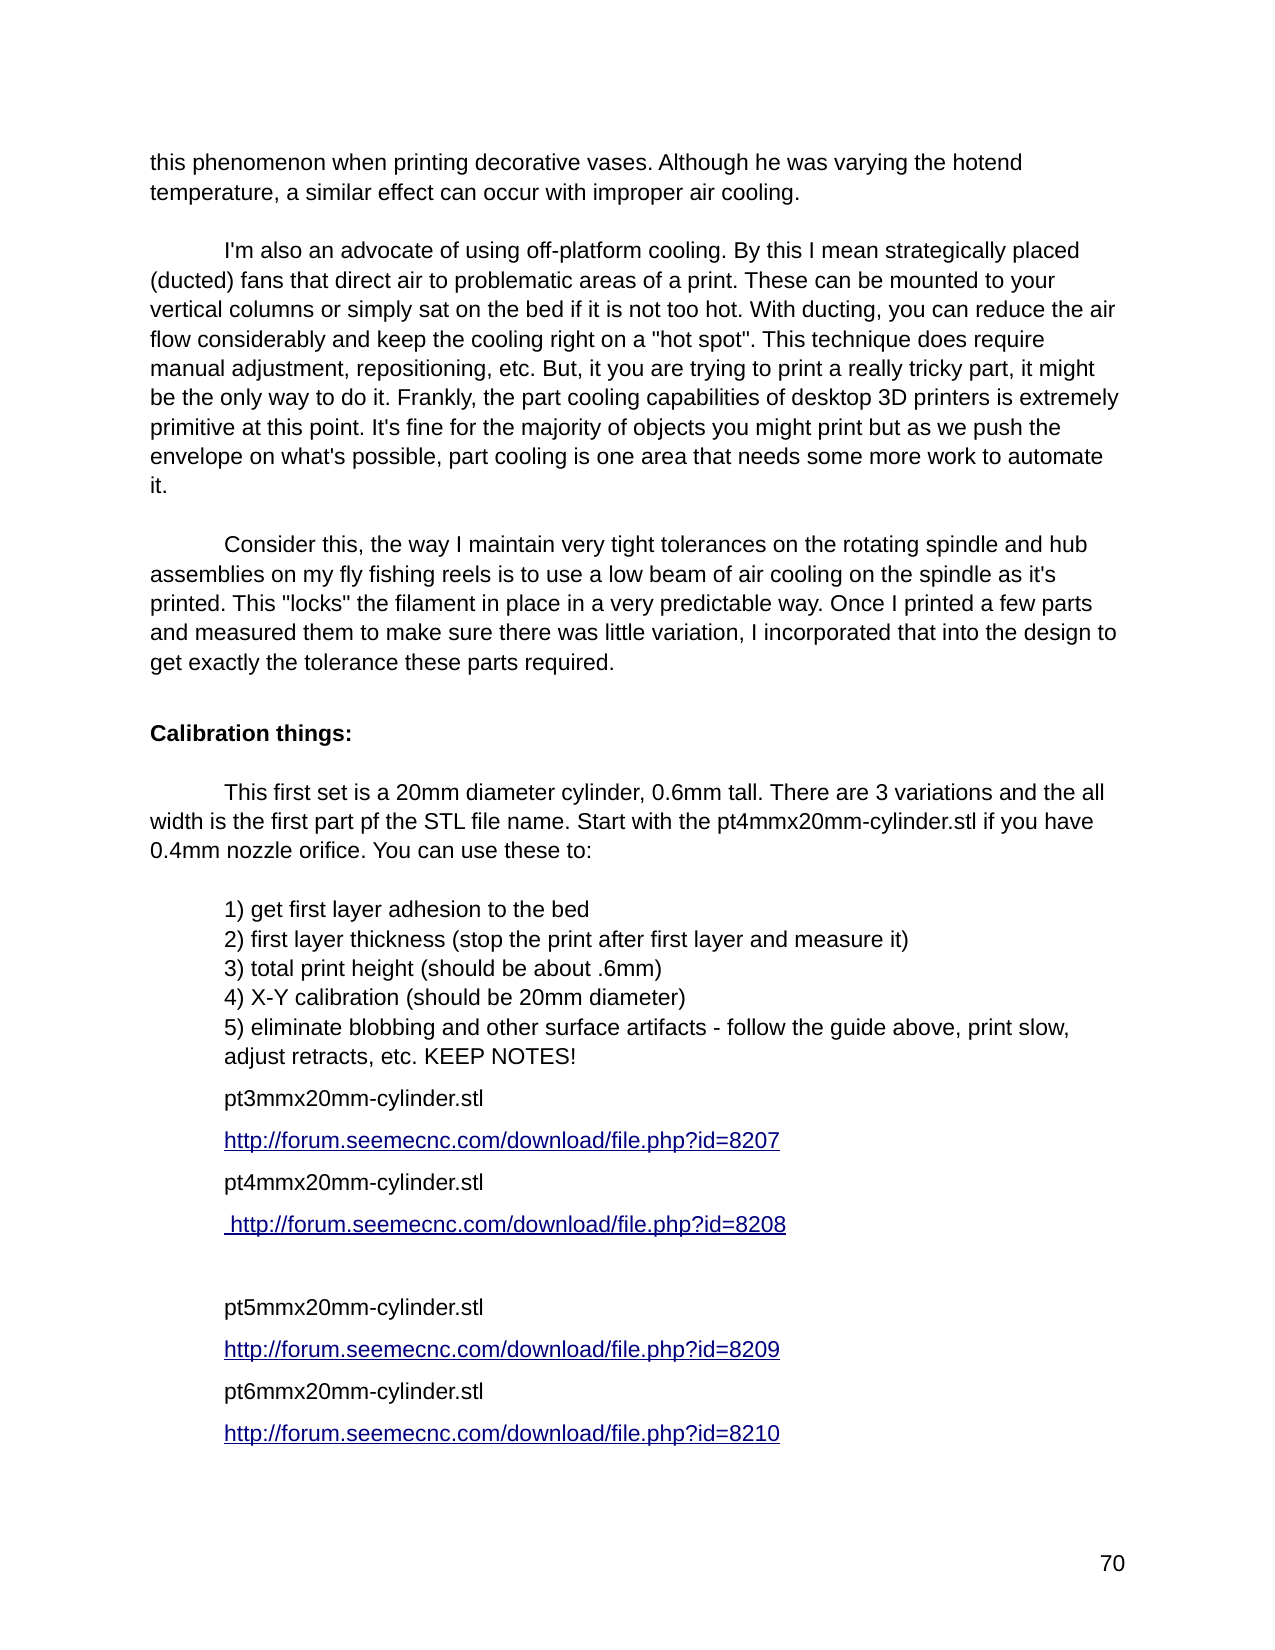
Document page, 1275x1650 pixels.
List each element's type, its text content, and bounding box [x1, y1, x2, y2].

text pt5mmx20mm-cylinder.stl [150, 1295, 1125, 1321]
text http://forum.seemecnc.com/download/file.php?id=8208 [150, 1211, 1125, 1237]
text pt4mmx20mm-cylinder.stl [150, 1169, 1125, 1195]
text http://forum.seemecnc.com/download/file.php?id=8209 [150, 1337, 1125, 1362]
text pt6mmx20mm-cylinder.stl [150, 1379, 1125, 1404]
text http://forum.seemecnc.com/download/file.php?id=8207 [150, 1127, 1125, 1153]
text Calibration things: This first set is a 20mm diameter cylinder, 0.6mm tall. There are 3 variations and the all width is the first part pf the STL file name. Start with the pt4mmx20mm-cylinder.stl if you have 0.4mm nozzle orifice. You can use these to: 1) get first layer adhesion to the bed 2) first layer thickness (stop the print after first layer and measure it) 3) total print height (should be about .6mm) 4) X-Y calibration (should be 20mm diameter) 5) eliminate blobbing and other surface artifacts - follow the guide above, print slow, adjust retracts, etc. KEEP NOTES! [150, 721, 1125, 1069]
text pt3mmx20mm-cylinder.stl [150, 1086, 1125, 1111]
text this phenomenon when printing decorative vases. Although he was varying the hotend temperature, a similar effect can occur with improper air cooling. I'm also an advocate of using off-platform cooling. By this I mean strategically placed (ducted) fans that direct air to problematic areas of a print. These can be mounted to your vertical columns or simply sat on the bed if it is not too hot. With ducting, you can reduce the air flow considerably and keep the cooling right on a "hot spot". This technique does require manual adjustment, repositioning, etc. But, it you are trying to print a really tricky part, it might be the only way to do it. Frankly, the part cooling capabilities of desktop 3D printers is extremely primitive at this point. It's fine for the majority of objects you might print but as we push the envelope on what's possible, part cooling is one area that needs some more work to automate it. Consider this, the way I maintain very tight tolerances on the rotating spindle and hub assemblies on my fly fishing reels is to use a low beam of air cooling on the spindle as it's printed. This "locks" the filament in place in a very predictable way. Once I printed a few parts and measured them to make sure there was little variation, I incorporated that into the design to get exactly the tolerance these parts required. [150, 150, 1125, 704]
text http://forum.seemecnc.com/download/file.php?id=8210 [150, 1421, 1125, 1446]
